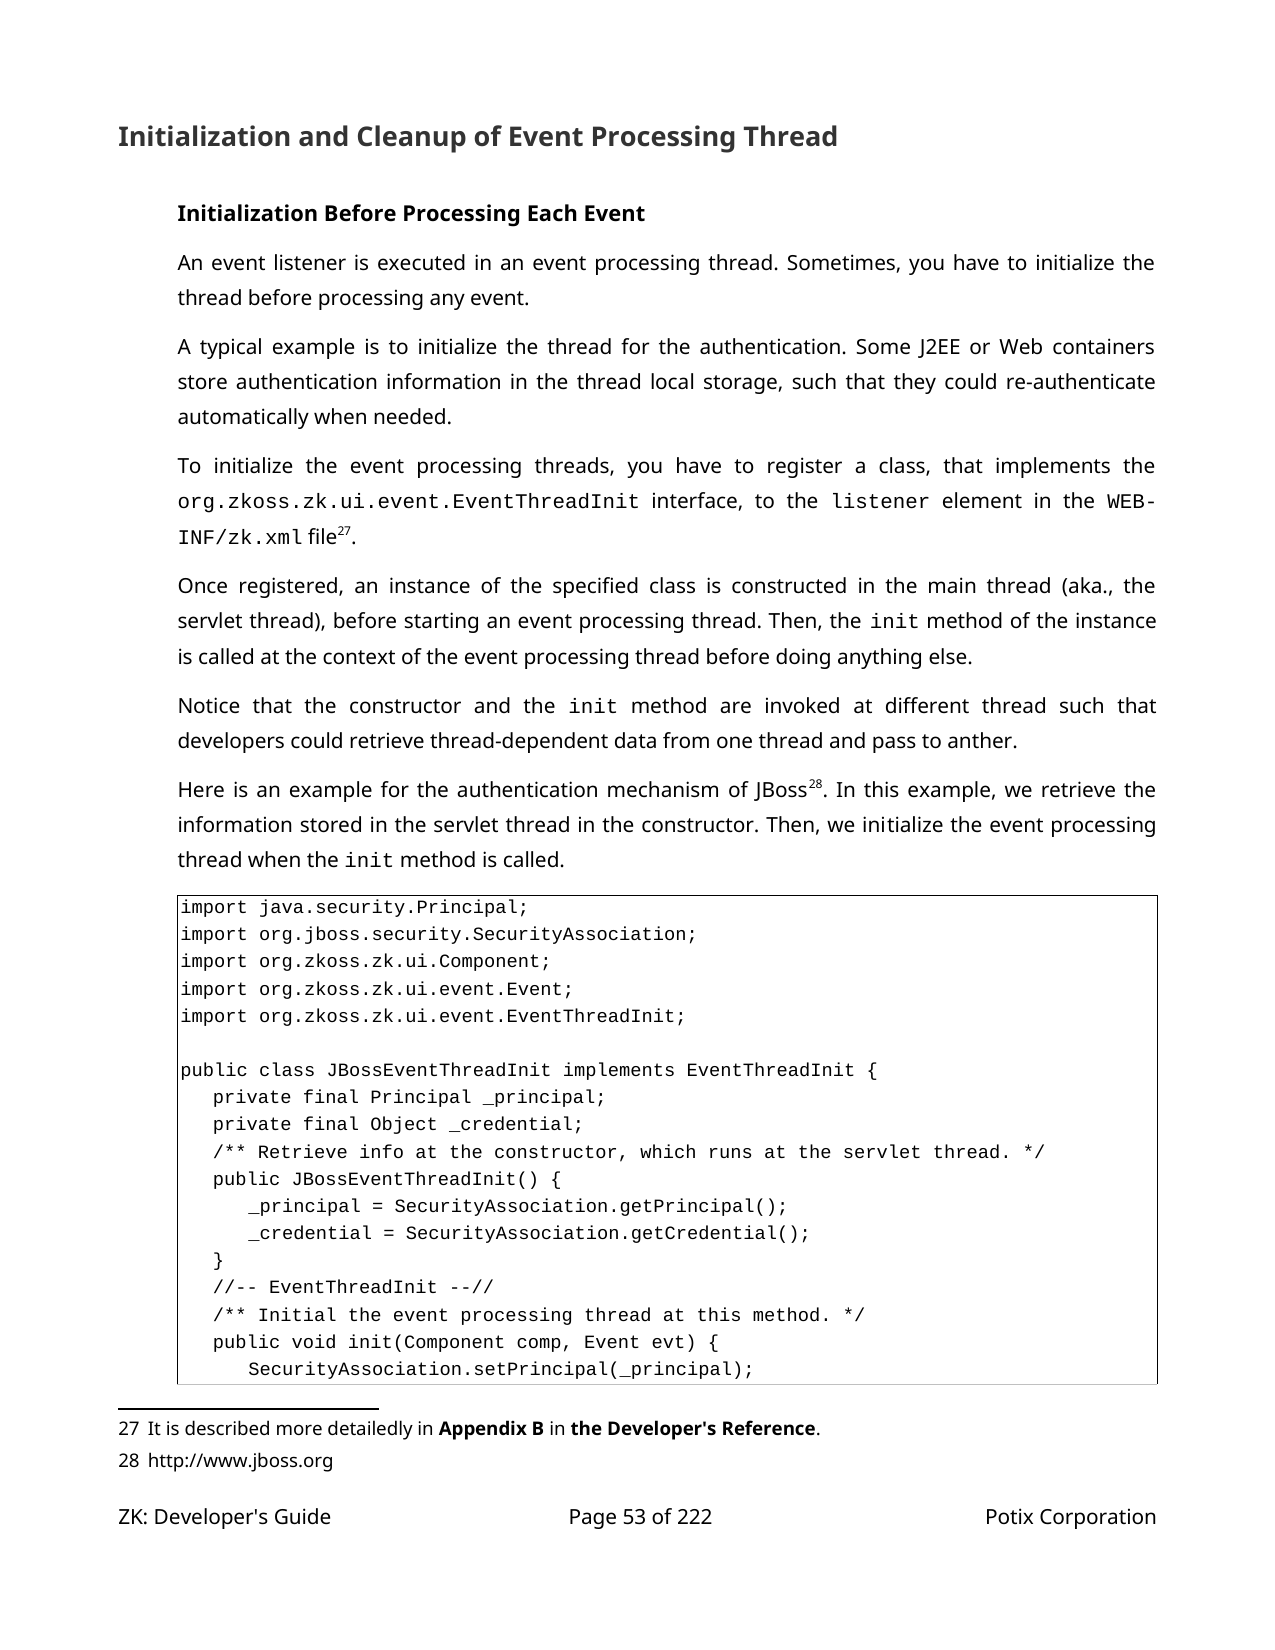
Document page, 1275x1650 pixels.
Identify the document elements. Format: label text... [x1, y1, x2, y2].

subtitle Initialization Before Processing Each Event [177, 197, 1157, 227]
text _principal = SecurityAssociation.getPrincipal(); [178, 1194, 1157, 1218]
text //-- EventThreadInit --// [178, 1275, 1157, 1300]
text public void init(Component comp, Event evt) { [178, 1330, 1157, 1354]
text public JBossEventThreadInit() { [178, 1167, 1157, 1191]
text It is described more detailedly in Appendix B in the Developer's Reference. [118, 1416, 1157, 1441]
text import java.security.Principal; [178, 896, 1157, 919]
text import org.zkoss.zk.ui.event.EventThreadInit; [178, 1003, 1157, 1028]
text /** Retrieve info at the constructor, which runs at the servlet thread. */ [178, 1139, 1157, 1164]
text To initialize the event processing threads, you have to register a class, that implements the org.zkoss.zk.ui.event.EventThreadInit interface, to the listener element in the WEB-INF/zk.xml file. [177, 451, 1157, 551]
text Here is an example for the authentication mechanism of JBoss. In this example, we retrieve the information stored in the servlet thread in the constructor. Then, we initialize the event processing thread when the init method is called. [177, 775, 1157, 874]
text An event listener is executed in an event processing thread. Sometimes, you have to initialize the thread before processing any event. [177, 248, 1157, 311]
text A typical example is to initialize the thread for the authentication. Some J2EE or Web containers store authentication information in the thread local storage, such that they could re-authenticate automatically when needed. [177, 332, 1157, 431]
text public class JBossEventThreadInit implements EventThreadInit { [178, 1058, 1157, 1082]
text import org.jboss.security.SecurityAssociation; [178, 922, 1157, 946]
text _credential = SecurityAssociation.getCredential(); [178, 1221, 1157, 1245]
text private final Object _credential; [178, 1112, 1157, 1137]
subtitle Initialization and Cleanup of Event Processing Thread [118, 118, 1157, 155]
text import org.zkoss.zk.ui.Component; [178, 949, 1157, 973]
text http://www.jboss.org [118, 1447, 1157, 1473]
text private final Principal _principal; [178, 1085, 1157, 1109]
text Once registered, an instance of the specified class is constructed in the main thread (aka., the servlet thread), before starting an event processing thread. Then, the init method of the instance is called at the context of the event processing thread before doing anything else. [177, 571, 1157, 670]
text import org.zkoss.zk.ui.event.Event; [178, 976, 1157, 1001]
text /** Initial the event processing thread at this method. */ [178, 1303, 1157, 1327]
text SecurityAssociation.setPrincipal(_principal); [178, 1357, 1157, 1384]
text Notice that the constructor and the init method are invoked at different thread such that developers could retrieve thread-dependent data from one thread and pass to anther. [177, 691, 1157, 754]
text } [178, 1248, 1157, 1272]
